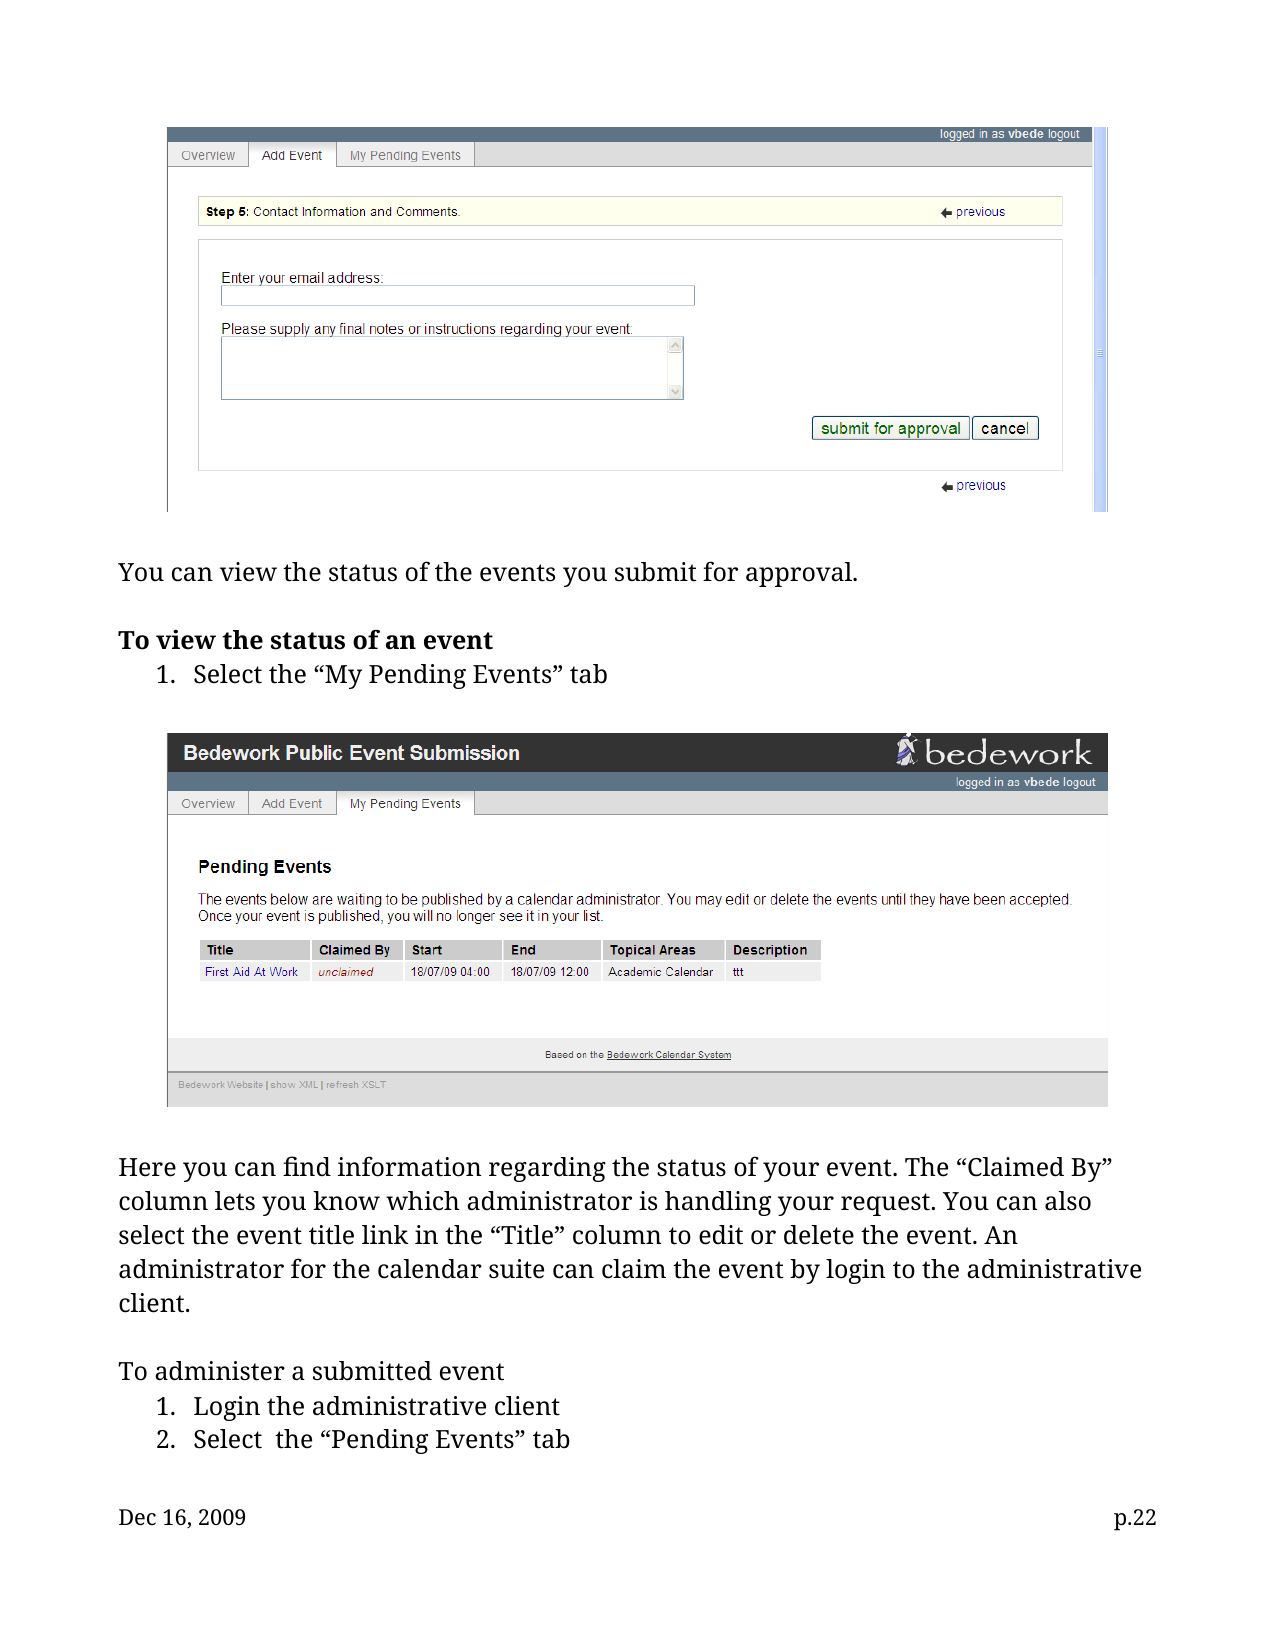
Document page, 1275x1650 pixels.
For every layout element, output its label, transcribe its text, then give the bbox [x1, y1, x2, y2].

text Here you can find information regarding the status of your event. The “Claimed By” column lets you know which administrator is handling your request. You can also select the event title link in the “Title” column to edit or delete the event. An administrator for the calendar suite can claim the event by login to the administrative client. [118, 1150, 1157, 1320]
text To view the status of an event [118, 622, 1157, 656]
list Login the administrative client [156, 1388, 1157, 1422]
list Select the “Pending Events” tab [156, 1422, 1157, 1456]
picture [166, 127, 1109, 512]
text To administer a submitted event [118, 1354, 1157, 1388]
text You can view the status of the events you submit for approval. [118, 554, 1157, 588]
list Select the “My Pending Events” tab [156, 656, 1157, 690]
picture [166, 733, 1109, 1107]
